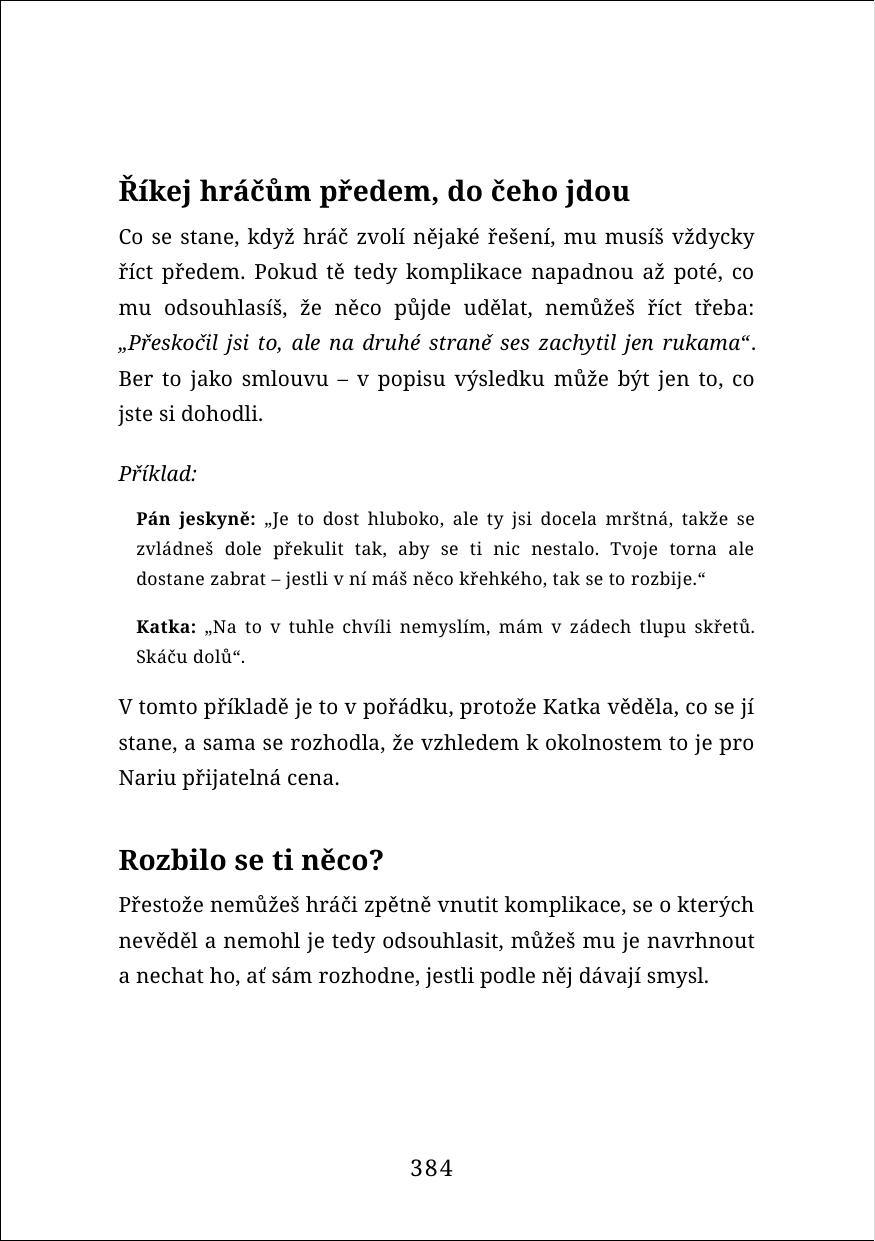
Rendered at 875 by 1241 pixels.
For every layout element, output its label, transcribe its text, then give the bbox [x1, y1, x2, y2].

text Katka: „Na to v tuhle chvíli nemyslím, mám v zádech tlupu skřetů. Skáču dolů“. [136, 614, 756, 669]
text Co se stane, když hráč zvolí nějaké řešení, mu musíš vždycky říct předem. Pokud tě tedy komplikace napadnou až poté, co mu odsouhlasíš, že něco půjde udělat, nemůžeš říct třeba: „Přeskočil jsi to, ale na druhé straně ses zachytil jen rukama“. Ber to jako smlouvu – v popisu výsledku může být jen to, co jste si dohodli. [118, 222, 756, 428]
text Přestože nemůžeš hráči zpětně vnutit komplikace, se o kterých nevěděl a nemohl je tedy odsouhlasit, můžeš mu je navrhnout a nechat ho, ať sám rozhodne, jestli podle něj dávají smysl. [118, 890, 756, 990]
text Příklad: [118, 459, 756, 487]
text V tomto příkladě je to v pořádku, protože Katka věděla, co se jí stane, a sama se rozhodla, že vzhledem k okolnostem to je pro Nariu přijatelná cena. [118, 692, 756, 792]
subtitle Říkej hráčům předem, do čeho jdou [118, 172, 756, 210]
text Pán jeskyně: „Je to dost hluboko, ale ty jsi docela mrštná, takže se zvládneš dole překulit tak, aby se ti nic nestalo. Tvoje torna ale dostane zabrat – jestli v ní máš něco křehkého, tak se to rozbije.“ [136, 506, 756, 591]
subtitle Rozbilo se ti něco? [118, 840, 756, 879]
